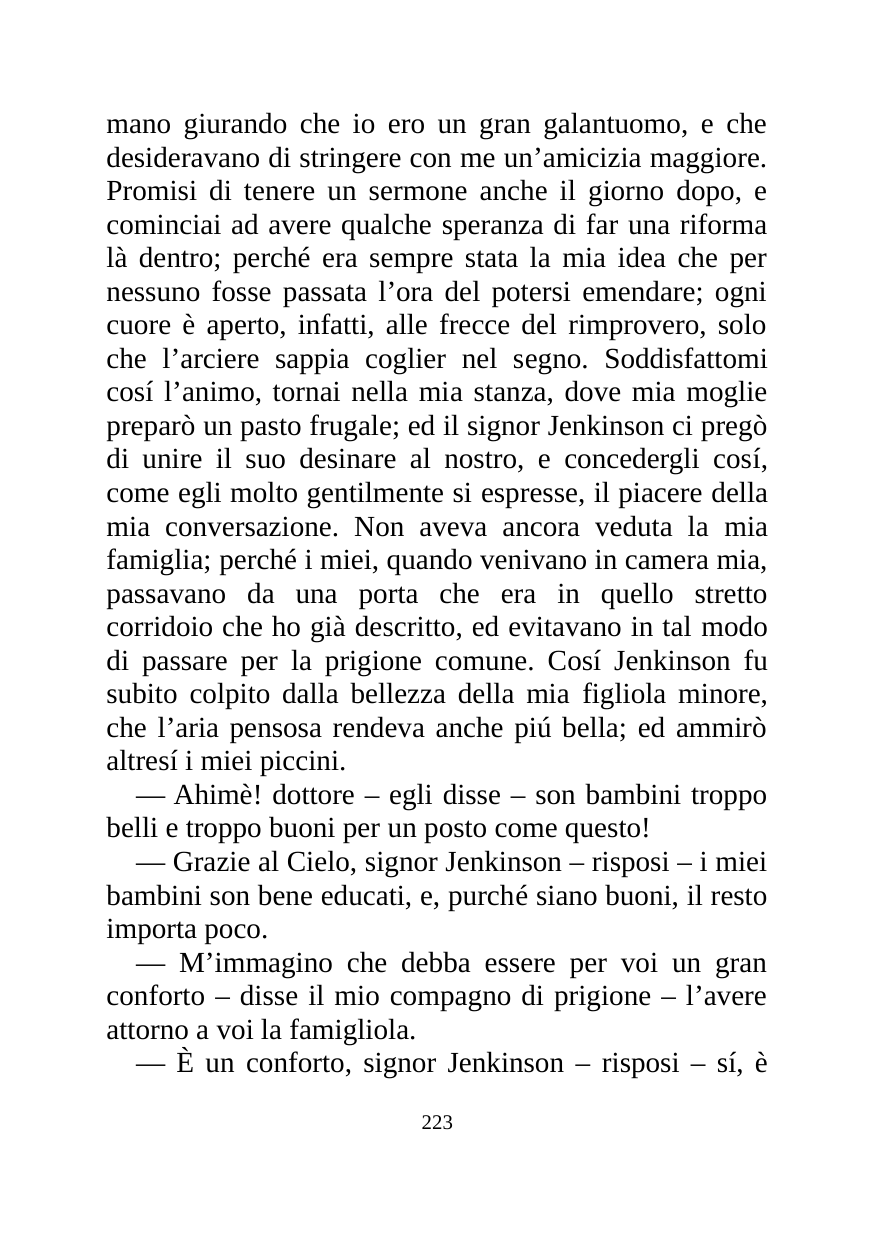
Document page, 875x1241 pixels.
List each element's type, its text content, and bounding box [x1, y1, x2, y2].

text — M’immagino che debba essere per voi un gran conforto ‒ disse il mio compagno di prigione ‒ l’avere attorno a voi la famigliola. [106, 945, 768, 1045]
text mano giurando che io ero un gran galantuomo, e che desideravano di stringere con me un’amicizia maggiore. Promisi di tenere un sermone anche il giorno dopo, e cominciai ad avere qualche speranza di far una riforma là dentro; perché era sempre stata la mia idea che per nessuno fosse passata l’ora del potersi emendare; ogni cuore è aperto, infatti, alle frecce del rimprovero, solo che l’arciere sappia coglier nel segno. Soddisfattomi cosí l’animo, tornai nella mia stanza, dove mia moglie preparò un pasto frugale; ed il signor Jenkinson ci pregò di unire il suo desinare al nostro, e concedergli cosí, come egli molto gentilmente si espresse, il piacere della mia conversazione. Non aveva ancora veduta la mia famiglia; perché i miei, quando venivano in camera mia, passavano da una porta che era in quello stretto corridoio che ho già descritto, ed evitavano in tal modo di passare per la prigione comune. Cosí Jenkinson fu subito colpito dalla bellezza della mia figliola minore, che l’aria pensosa rendeva anche piú bella; ed ammirò altresí i miei piccini. [106, 106, 768, 777]
text — Grazie al Cielo, signor Jenkinson ‒ risposi ‒ i miei bambini son bene educati, e, purché siano buoni, il resto importa poco. [106, 844, 768, 945]
text — È un conforto, signor Jenkinson ‒ risposi ‒ sí, è [106, 1045, 768, 1079]
text — Ahimè! dottore ‒ egli disse ‒ son bambini troppo belli e troppo buoni per un posto come questo! [106, 777, 768, 844]
